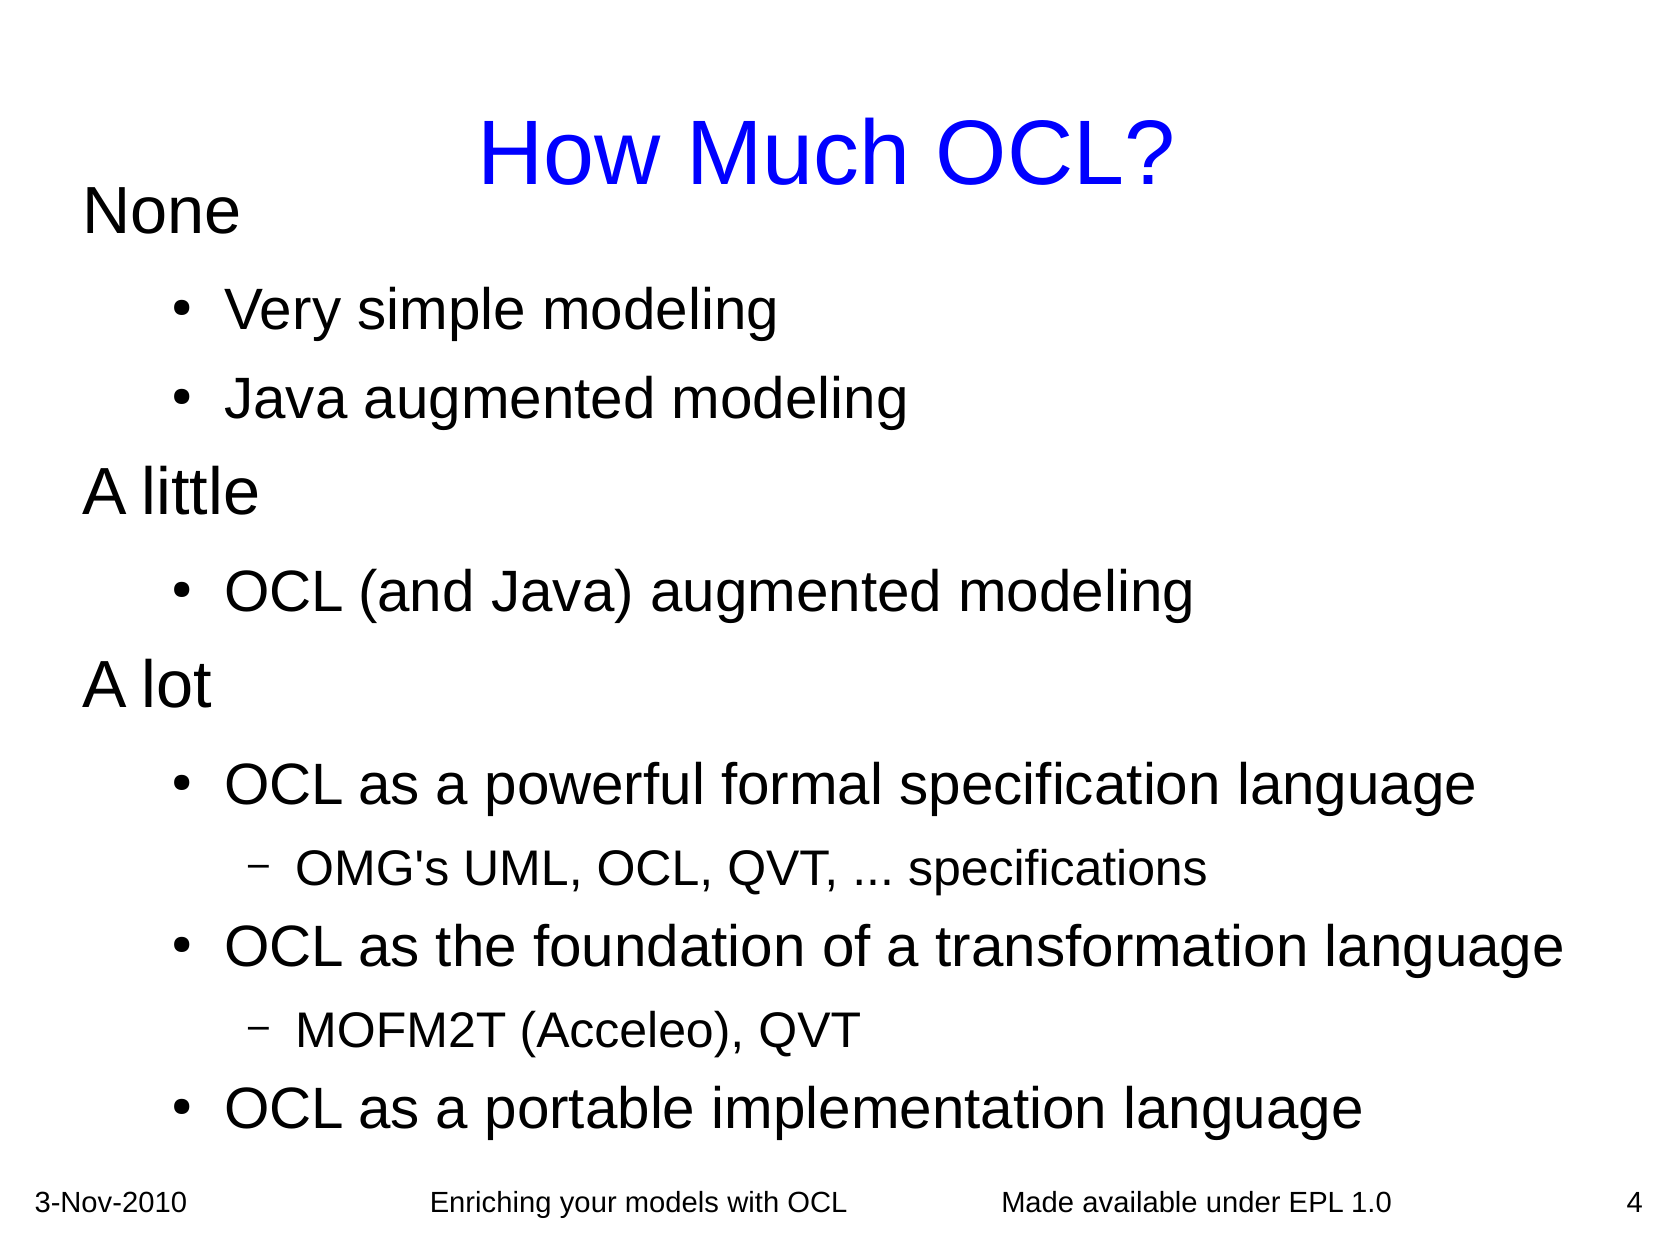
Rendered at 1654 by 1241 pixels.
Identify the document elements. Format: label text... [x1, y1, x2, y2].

list None Very simple modeling Java augmented modeling A little OCL (and Java) augmented modeling A lot OCL as a powerful formal specification language OMG's UML, OCL, QVT, ... specifications OCL as the foundation of a transformation language MOFM2T (Acceleo), QVT OCL as a portable implementation language [82, 172, 1571, 1194]
title How Much OCL? [82, 49, 1571, 172]
